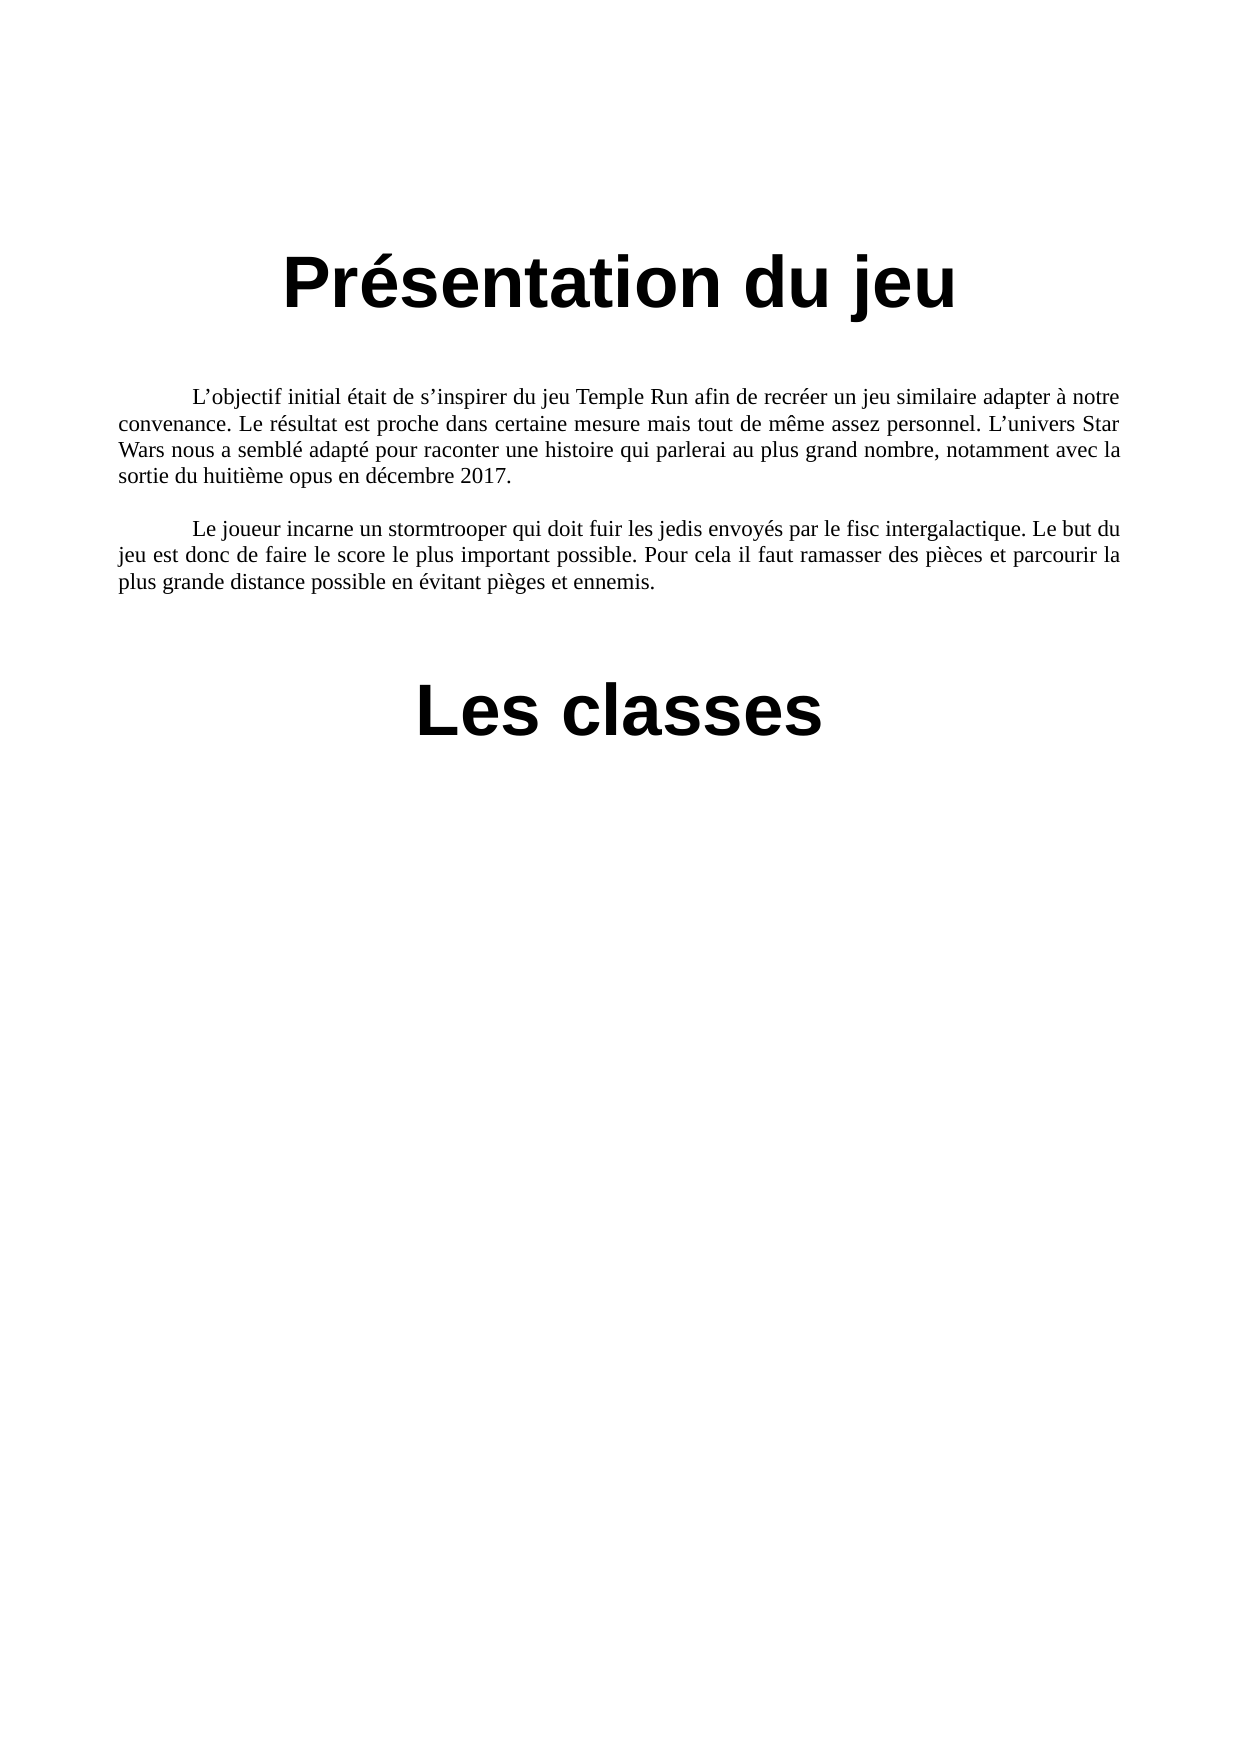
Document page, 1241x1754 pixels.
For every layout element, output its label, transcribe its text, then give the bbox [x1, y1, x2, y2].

subtitle Présentation du jeu [118, 239, 1122, 323]
subtitle Les classes [118, 667, 1122, 751]
text L’objectif initial était de s’inspirer du jeu Temple Run afin de recréer un jeu similaire adapter à notre convenance. Le résultat est proche dans certaine mesure mais tout de même assez personnel. L’univers Star Wars nous a semblé adapté pour raconter une histoire qui parlerai au plus grand nombre, notamment avec la sortie du huitième opus en décembre 2017. [118, 383, 1122, 489]
text Le joueur incarne un stormtrooper qui doit fuir les jedis envoyés par le fisc intergalactique. Le but du jeu est donc de faire le score le plus important possible. Pour cela il faut ramasser des pièces et parcourir la plus grande distance possible en évitant pièges et ennemis. [118, 515, 1122, 594]
